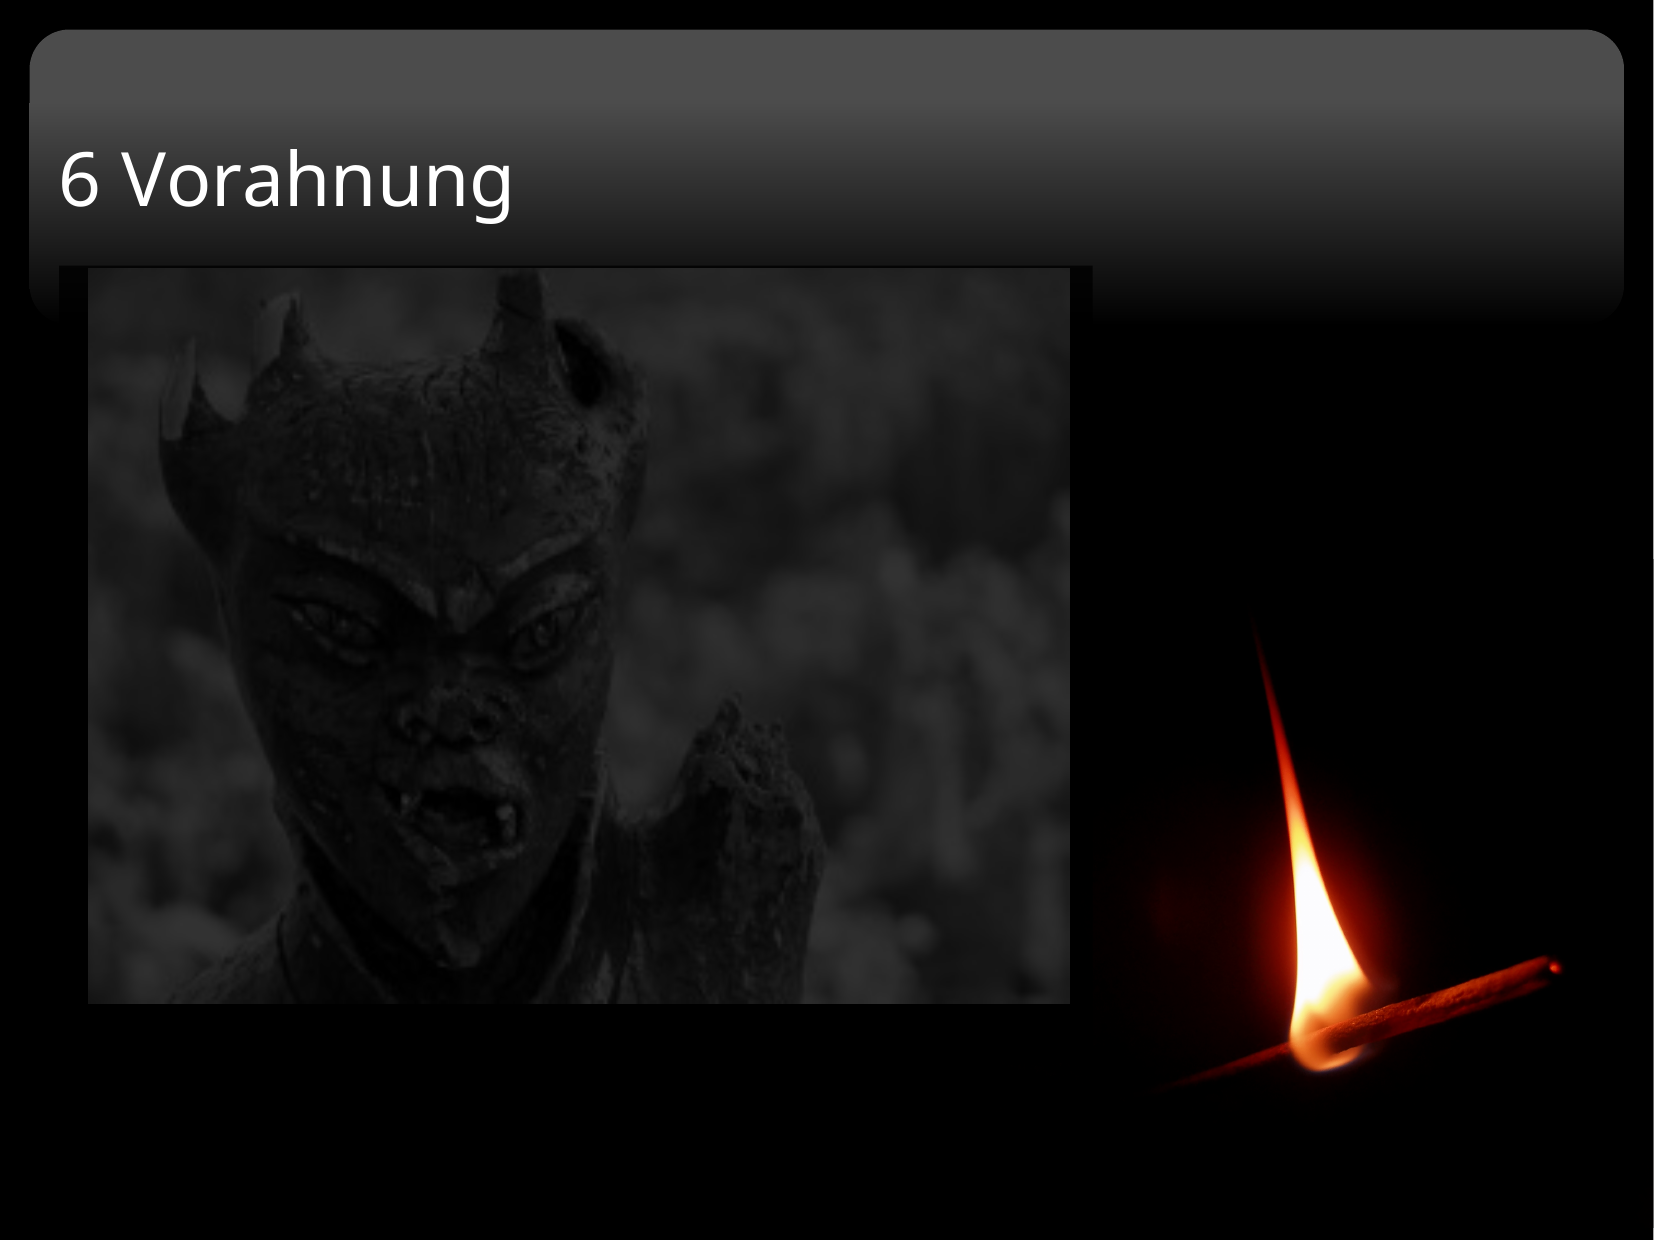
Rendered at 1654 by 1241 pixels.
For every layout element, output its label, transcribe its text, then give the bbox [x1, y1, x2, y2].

title 6 Vorahnung [59, 59, 1595, 296]
picture [732, 559, 1654, 1228]
text_box [59, 265, 1093, 1063]
